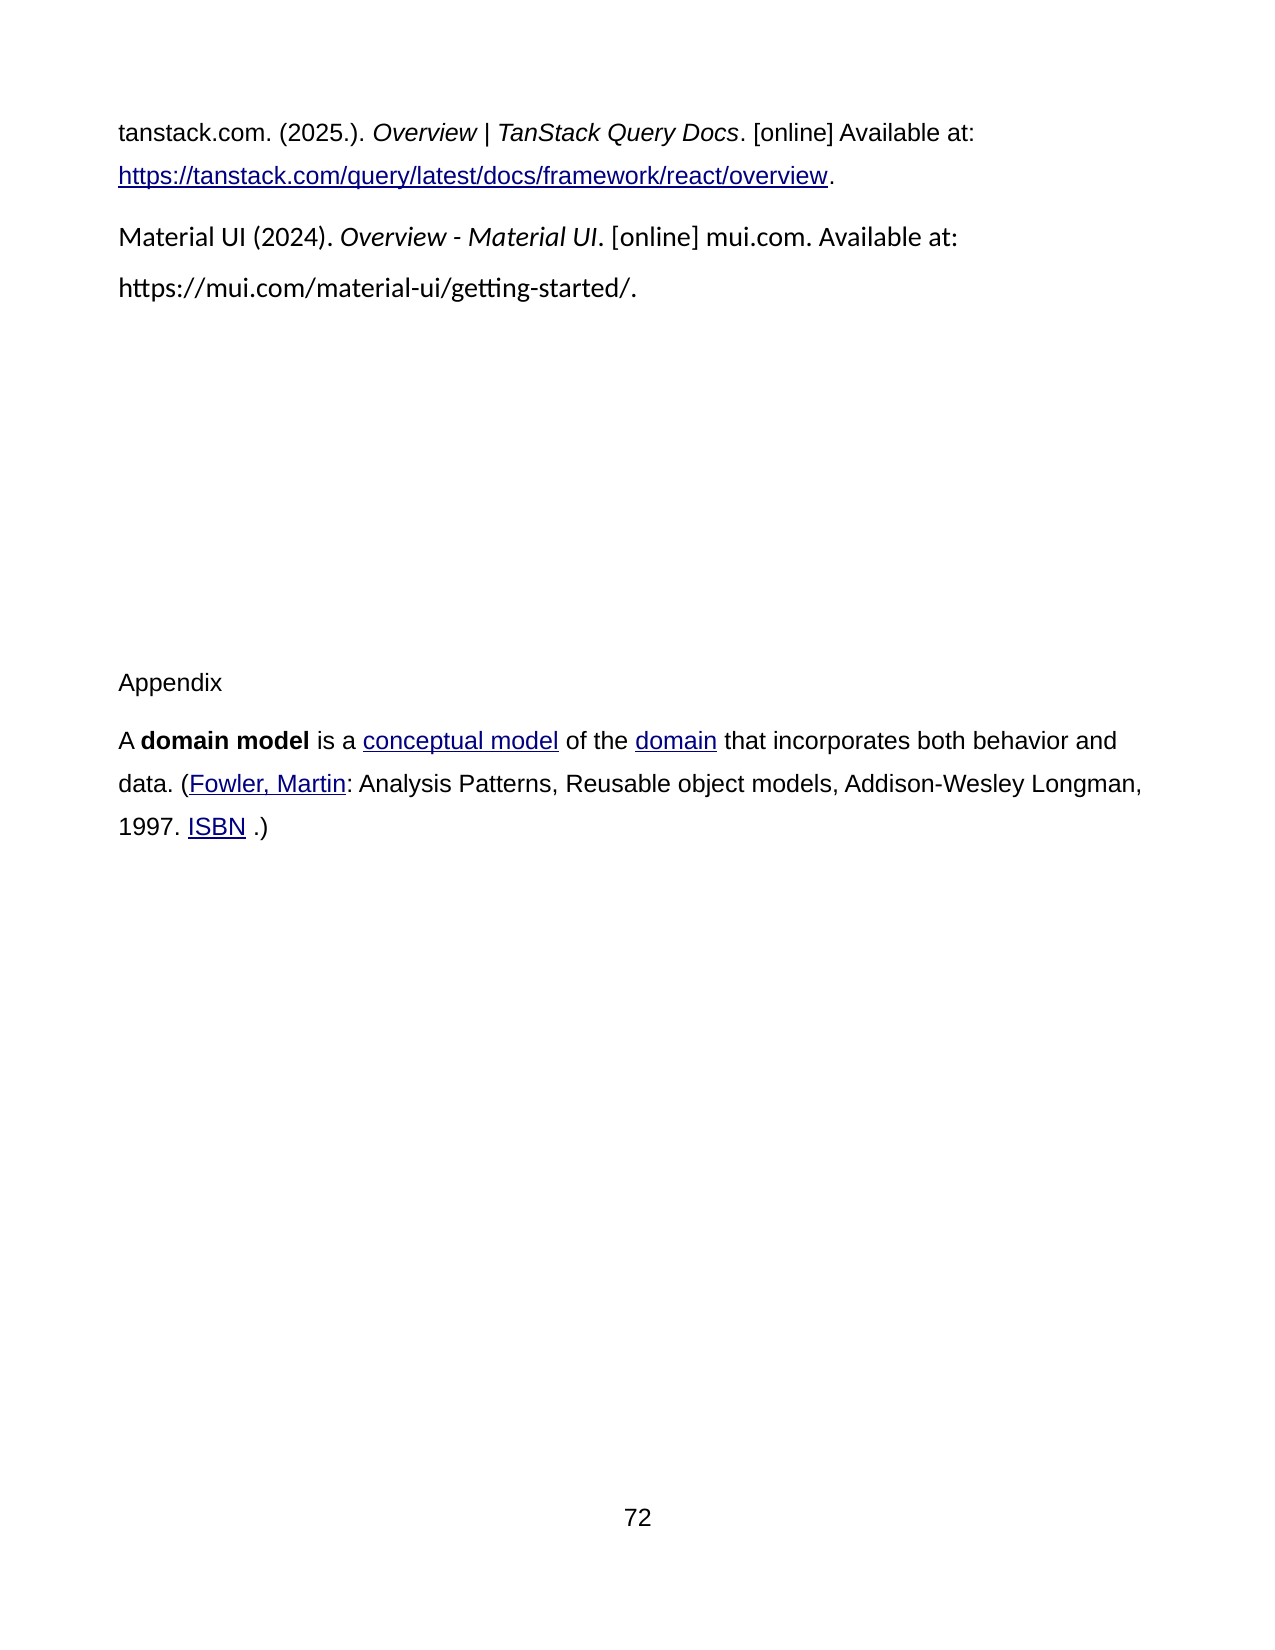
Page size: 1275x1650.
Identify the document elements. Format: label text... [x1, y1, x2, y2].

text ‌ [118, 322, 1157, 351]
text tanstack.com. (2025.). Overview | TanStack Query Docs. [online] Available at: https://tanstack.com/query/latest/docs/framework/react/overview. [118, 118, 1157, 190]
text Material UI (2024). Overview - Material UI. [online] mui.com. Available at: https://mui.com/material-ui/getting-started/. [118, 219, 1157, 305]
text Appendix [118, 668, 1157, 697]
text A domain model is a conceptual model of the domain that incorporates both behavior and data. (Fowler, Martin: Analysis Patterns, Reusable object models, Addison-Wesley Longman, 1997. ISBN .) [118, 726, 1157, 841]
